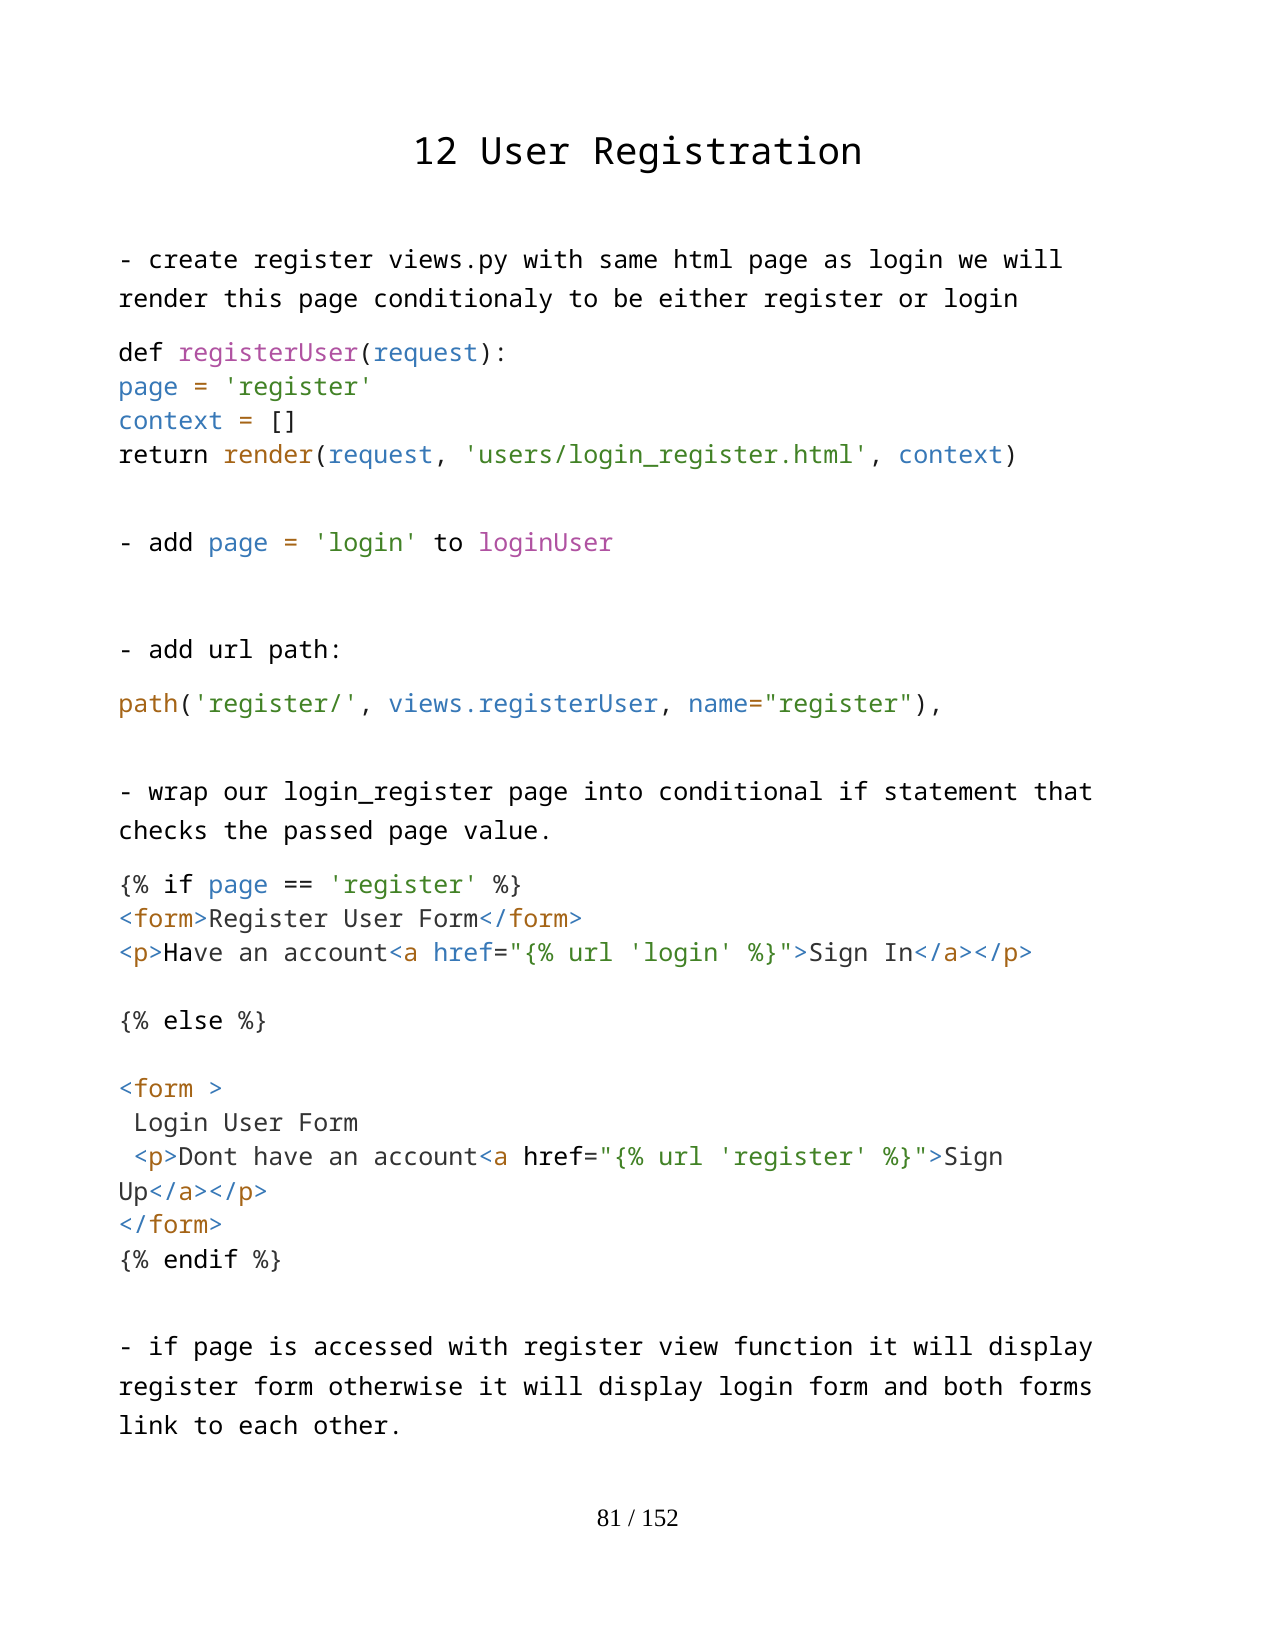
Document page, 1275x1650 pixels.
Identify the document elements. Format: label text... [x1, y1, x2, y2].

text path('register/', views.registerUser, name="register"), [118, 686, 1157, 720]
text return render(request, 'users/login_register.html', context) [118, 437, 1157, 471]
subtitle 12 User Registration [118, 124, 1157, 175]
text page = 'register' [118, 369, 1157, 403]
text - create register views.py with same html page as login we will render this page conditionaly to be either register or login [118, 242, 1157, 315]
text {% else %} [118, 1003, 1157, 1037]
text - if page is accessed with register view function it will display register form otherwise it will display login form and both forms link to each other. [118, 1329, 1157, 1441]
text - add page = 'login' to loginUser [118, 524, 1157, 559]
text </form> [118, 1207, 1157, 1241]
text Login User Form [118, 1105, 1157, 1139]
text <p>Dont have an account<a href="{% url 'register' %}">Sign Up</a></p> [118, 1139, 1157, 1207]
text {% if page == 'register' %} [118, 867, 1157, 901]
text {% endif %} [118, 1241, 1157, 1275]
text def registerUser(request): [118, 334, 1157, 369]
text context = [] [118, 403, 1157, 437]
text <form > [118, 1071, 1157, 1105]
text - wrap our login_register page into conditional if statement that checks the passed page value. [118, 774, 1157, 847]
text <p>Have an account<a href="{% url 'login' %}">Sign In</a></p> [118, 935, 1157, 969]
text <form>Register User Form</form> [118, 901, 1157, 935]
text - add url path: [118, 632, 1157, 666]
